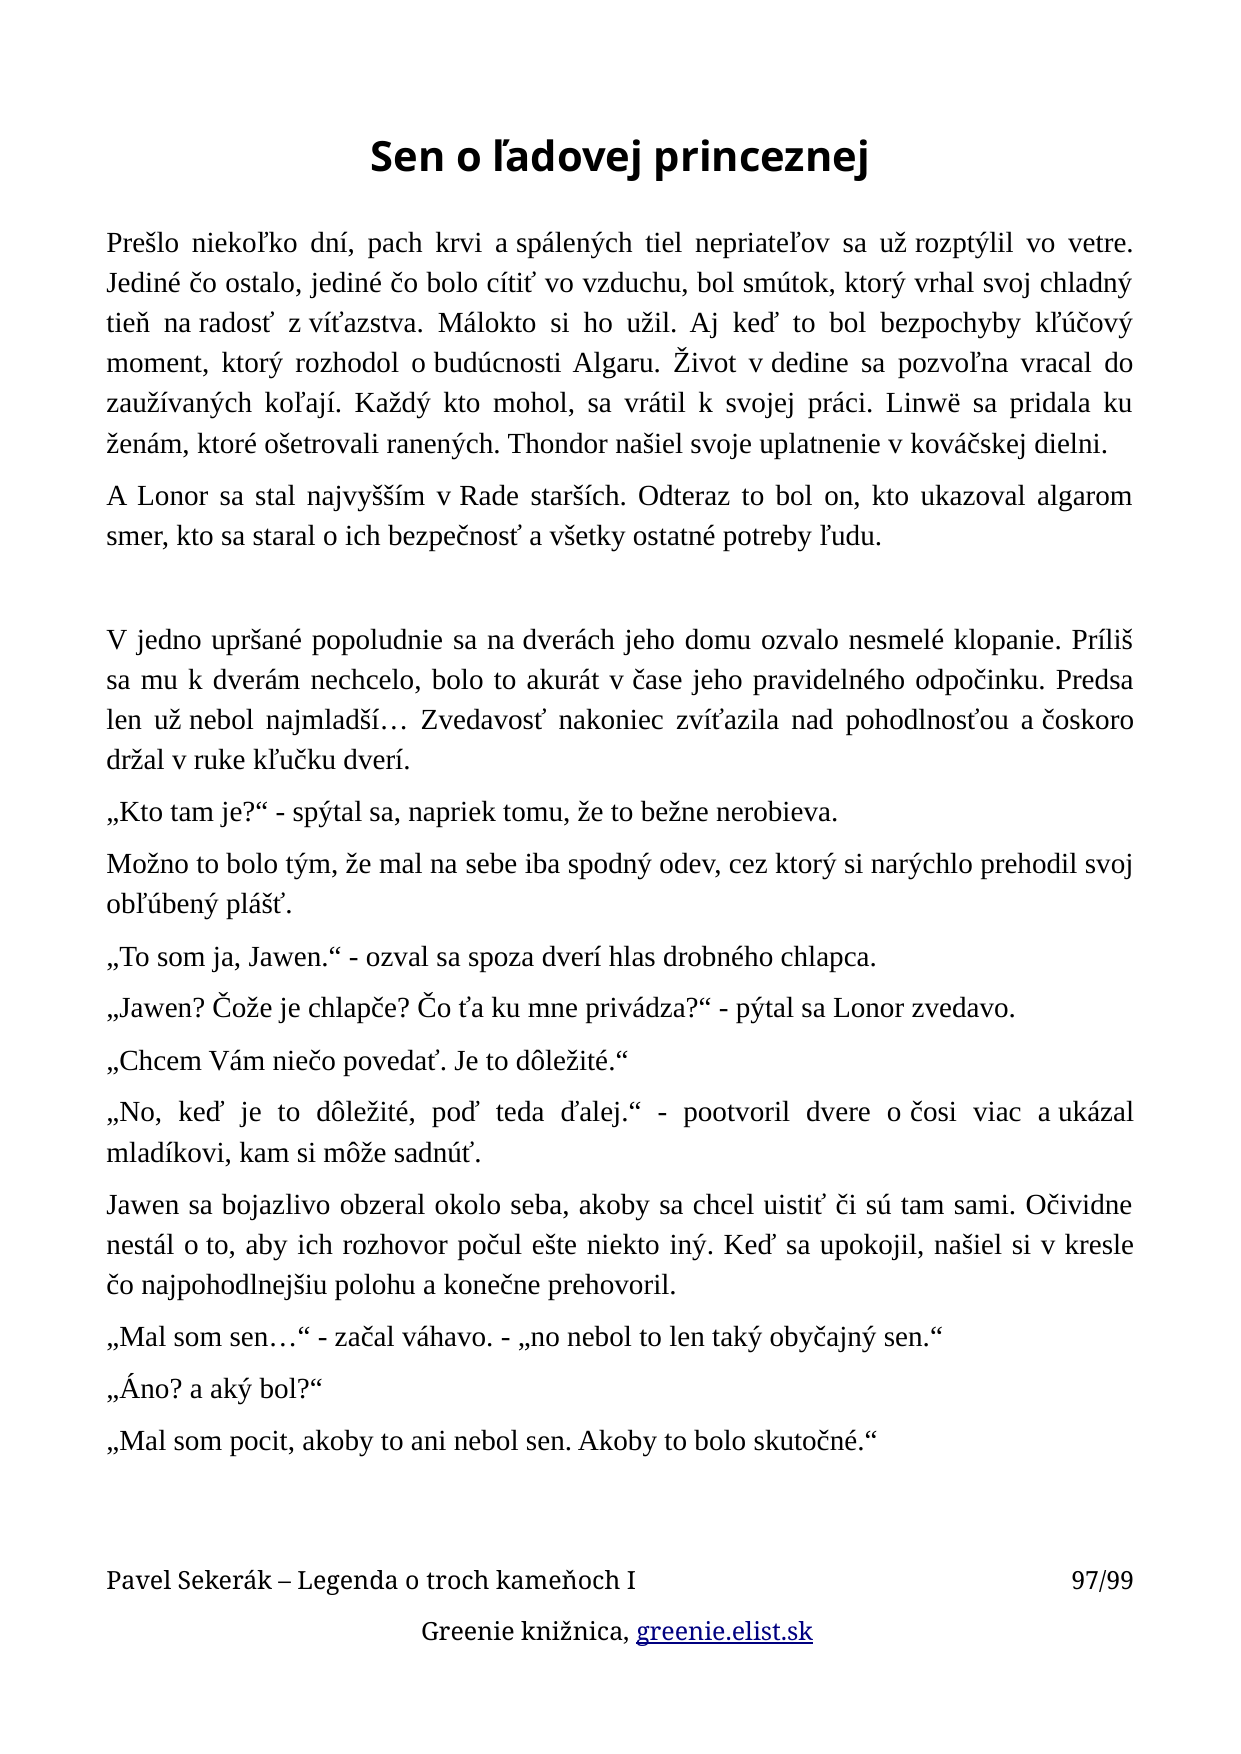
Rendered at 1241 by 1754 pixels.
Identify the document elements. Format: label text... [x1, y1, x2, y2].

text „To som ja, Jawen.“ - ozval sa spoza dverí hlas drobného chlapca. [106, 939, 1134, 972]
text „Chcem Vám niečo povedať. Je to dôležité.“ [106, 1043, 1134, 1076]
text Možno to bolo tým, že mal na sebe iba spodný odev, cez ktorý si narýchlo prehodil svoj obľúbený plášť. [106, 846, 1134, 920]
text „Kto tam je?“ - spýtal sa, napriek tomu, že to bežne nerobieva. [106, 794, 1134, 828]
subtitle Sen o ľadovej princeznej [106, 127, 1134, 184]
text „No, keď je to dôležité, poď teda ďalej.“ - pootvoril dvere o čosi viac a ukázal mladíkovi, kam si môže sadnúť. [106, 1094, 1134, 1168]
text „Mal som sen…“ - začal váhavo. - „no nebol to len taký obyčajný sen.“ [106, 1319, 1134, 1353]
text „Mal som pocit, akoby to ani nebol sen. Akoby to bolo skutočné.“ [106, 1423, 1134, 1457]
text Prešlo niekoľko dní, pach krvi a spálených tiel nepriateľov sa už rozptýlil vo vetre. Jediné čo ostalo, jediné čo bolo cítiť vo vzduchu, bol smútok, ktorý vrhal svoj chladný tieň na radosť z víťazstva. Málokto si ho užil. Aj keď to bol bezpochyby kľúčový moment, ktorý rozhodol o budúcnosti Algaru. Život v dedine sa pozvoľna vracal do zaužívaných koľají. Každý kto mohol, sa vrátil k svojej práci. Linwë sa pridala ku ženám, ktoré ošetrovali ranených. Thondor našiel svoje uplatnenie v kováčskej dielni. [106, 225, 1134, 459]
text „Jawen? Čože je chlapče? Čo ťa ku mne privádza?“ - pýtal sa Lonor zvedavo. [106, 991, 1134, 1024]
text Jawen sa bojazlivo obzeral okolo seba, akoby sa chcel uistiť či sú tam sami. Očividne nestál o to, aby ich rozhovor počul ešte niekto iný. Keď sa upokojil, našiel si v kresle čo najpohodlnejšiu polohu a konečne prehovoril. [106, 1187, 1134, 1301]
text V jedno upršané popoludnie sa na dverách jeho domu ozvalo nesmelé klopanie. Príliš sa mu k dverám nechcelo, bolo to akurát v čase jeho pravidelného odpočinku. Predsa len už nebol najmladší… Zvedavosť nakoniec zvíťazila nad pohodlnosťou a čoskoro držal v ruke kľučku dverí. [106, 622, 1134, 776]
text A Lonor sa stal najvyšším v Rade starších. Odteraz to bol on, kto ukazoval algarom smer, kto sa staral o ich bezpečnosť a všetky ostatné potreby ľudu. [106, 478, 1134, 551]
text „Áno? a aký bol?“ [106, 1371, 1134, 1405]
